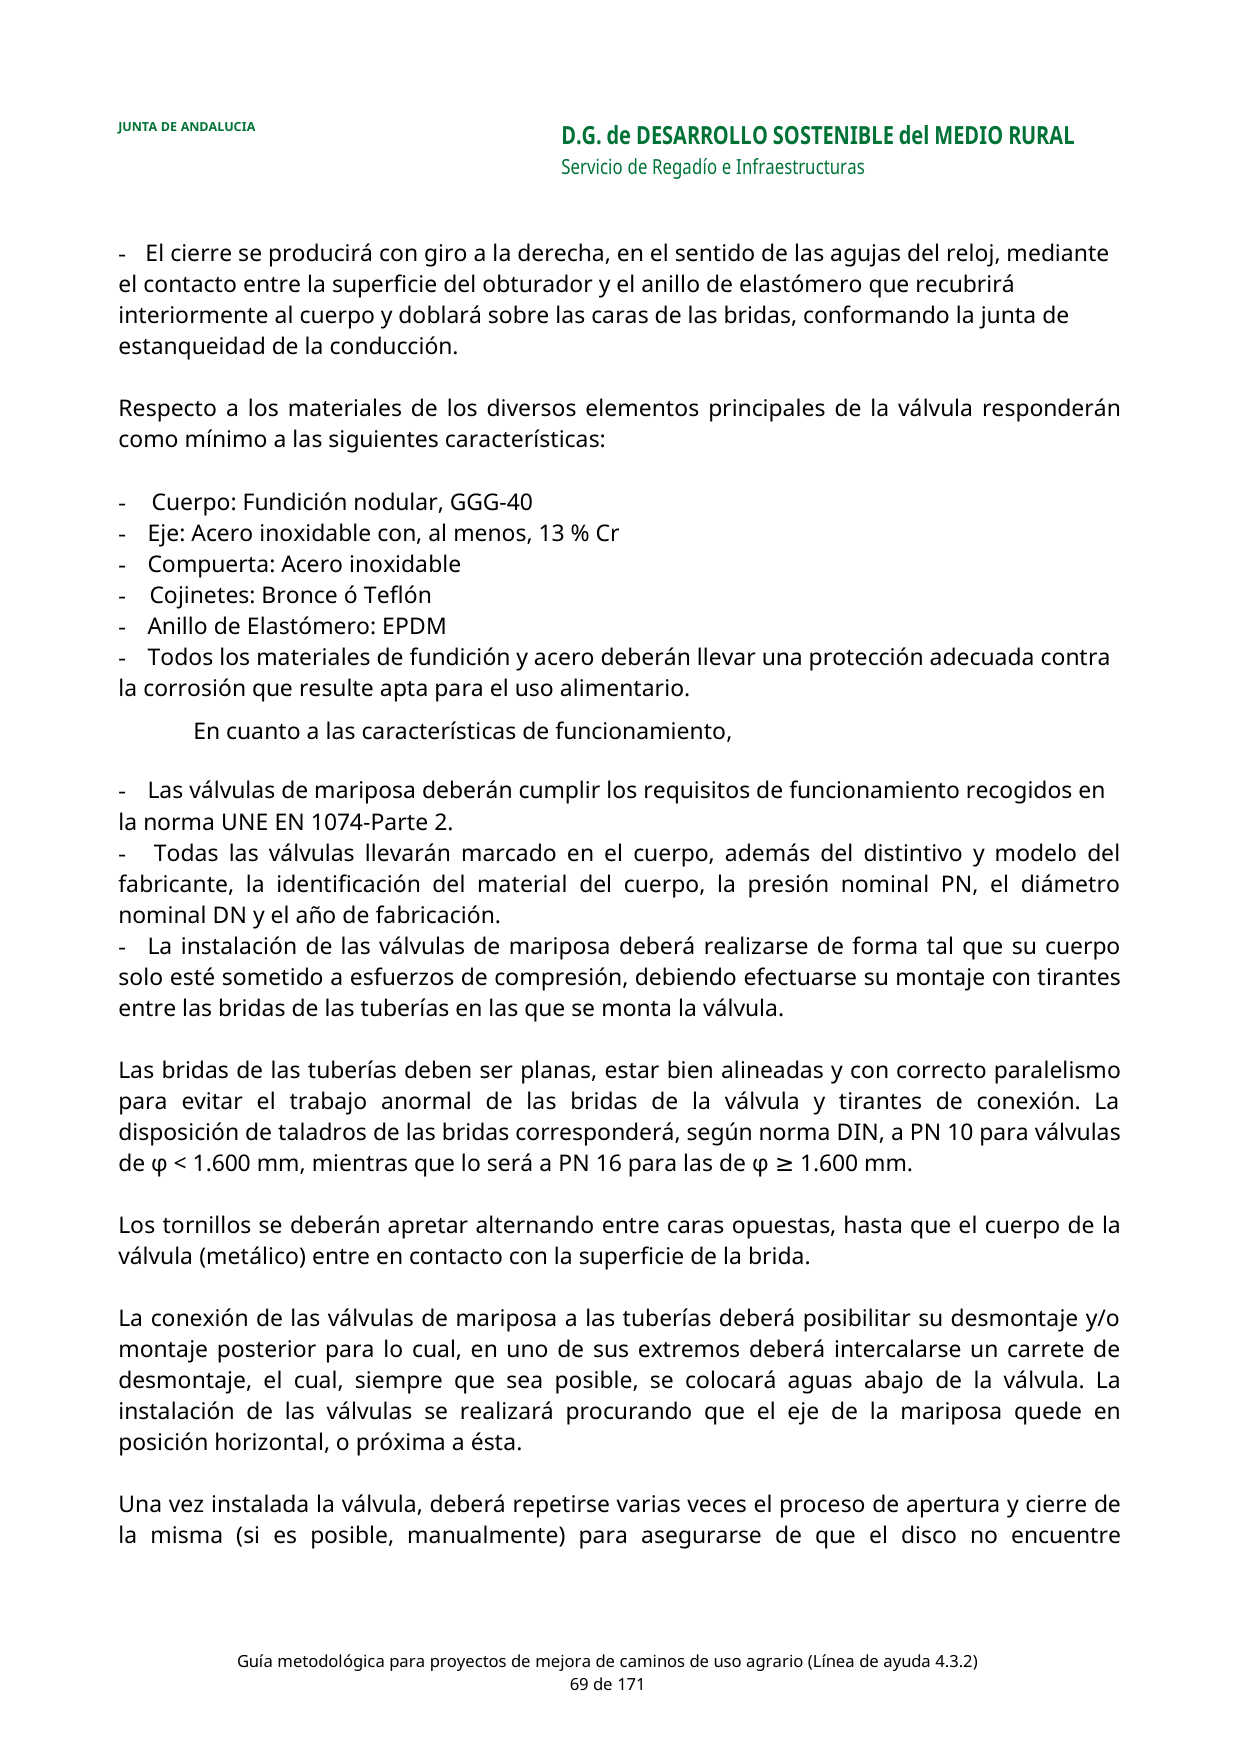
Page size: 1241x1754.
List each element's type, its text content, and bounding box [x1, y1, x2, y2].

text Las bridas de las tuberías deben ser planas, estar bien alineadas y con correcto paralelismo para evitar el trabajo anormal de las bridas de la válvula y tirantes de conexión. La disposición de taladros de las bridas corresponderá, según norma DIN, a PN 10 para válvulas de φ < 1.600 mm, mientras que lo será a PN 16 para las de φ ≥ 1.600 mm. [118, 1054, 1122, 1178]
list Compuerta: Acero inoxidable [118, 548, 1122, 579]
text Los tornillos se deberán apretar alternando entre caras opuestas, hasta que el cuerpo de la válvula (metálico) entre en contacto con la superficie de la brida. [118, 1209, 1122, 1271]
list Las válvulas de mariposa deberán cumplir los requisitos de funcionamiento recogidos en la norma UNE EN 1074-Parte 2. [118, 774, 1122, 836]
list Todas las válvulas llevarán marcado en el cuerpo, además del distintivo y modelo del fabricante, la identificación del material del cuerpo, la presión nominal PN, el diámetro nominal DN y el año de fabricación. [118, 836, 1122, 929]
list El cierre se producirá con giro a la derecha, en el sentido de las agujas del reloj, mediante el contacto entre la superficie del obturador y el anillo de elastómero que recubrirá interiormente al cuerpo y doblará sobre las caras de las bridas, conformando la junta de estanqueidad de la conducción. [118, 237, 1122, 361]
list Todos los materiales de fundición y acero deberán llevar una protección adecuada contra la corrosión que resulte apta para el uso alimentario. [118, 641, 1122, 703]
list Anillo de Elastómero: EPDM [118, 610, 1122, 641]
list Cuerpo: Fundición nodular, GGG-40 [118, 486, 1122, 517]
text La conexión de las válvulas de mariposa a las tuberías deberá posibilitar su desmontaje y/o montaje posterior para lo cual, en uno de sus extremos deberá intercalarse un carrete de desmontaje, el cual, siempre que sea posible, se colocará aguas abajo de la válvula. La instalación de las válvulas se realizará procurando que el eje de la mariposa quede en posición horizontal, o próxima a ésta. [118, 1302, 1122, 1457]
text En cuanto a las características de funcionamiento, [118, 715, 1122, 746]
text Una vez instalada la válvula, deberá repetirse varias veces el proceso de apertura y cierre de la misma (si es posible, manualmente) para asegurarse de que el disco no encuentre [118, 1488, 1122, 1550]
list Cojinetes: Bronce ó Teflón [118, 579, 1122, 610]
list La instalación de las válvulas de mariposa deberá realizarse de forma tal que su cuerpo solo esté sometido a esfuerzos de compresión, debiendo efectuarse su montaje con tirantes entre las bridas de las tuberías en las que se monta la válvula. [118, 929, 1122, 1023]
list Eje: Acero inoxidable con, al menos, 13 % Cr [118, 517, 1122, 548]
text Respecto a los materiales de los diversos elementos principales de la válvula responderán como mínimo a las siguientes características: [118, 392, 1122, 454]
